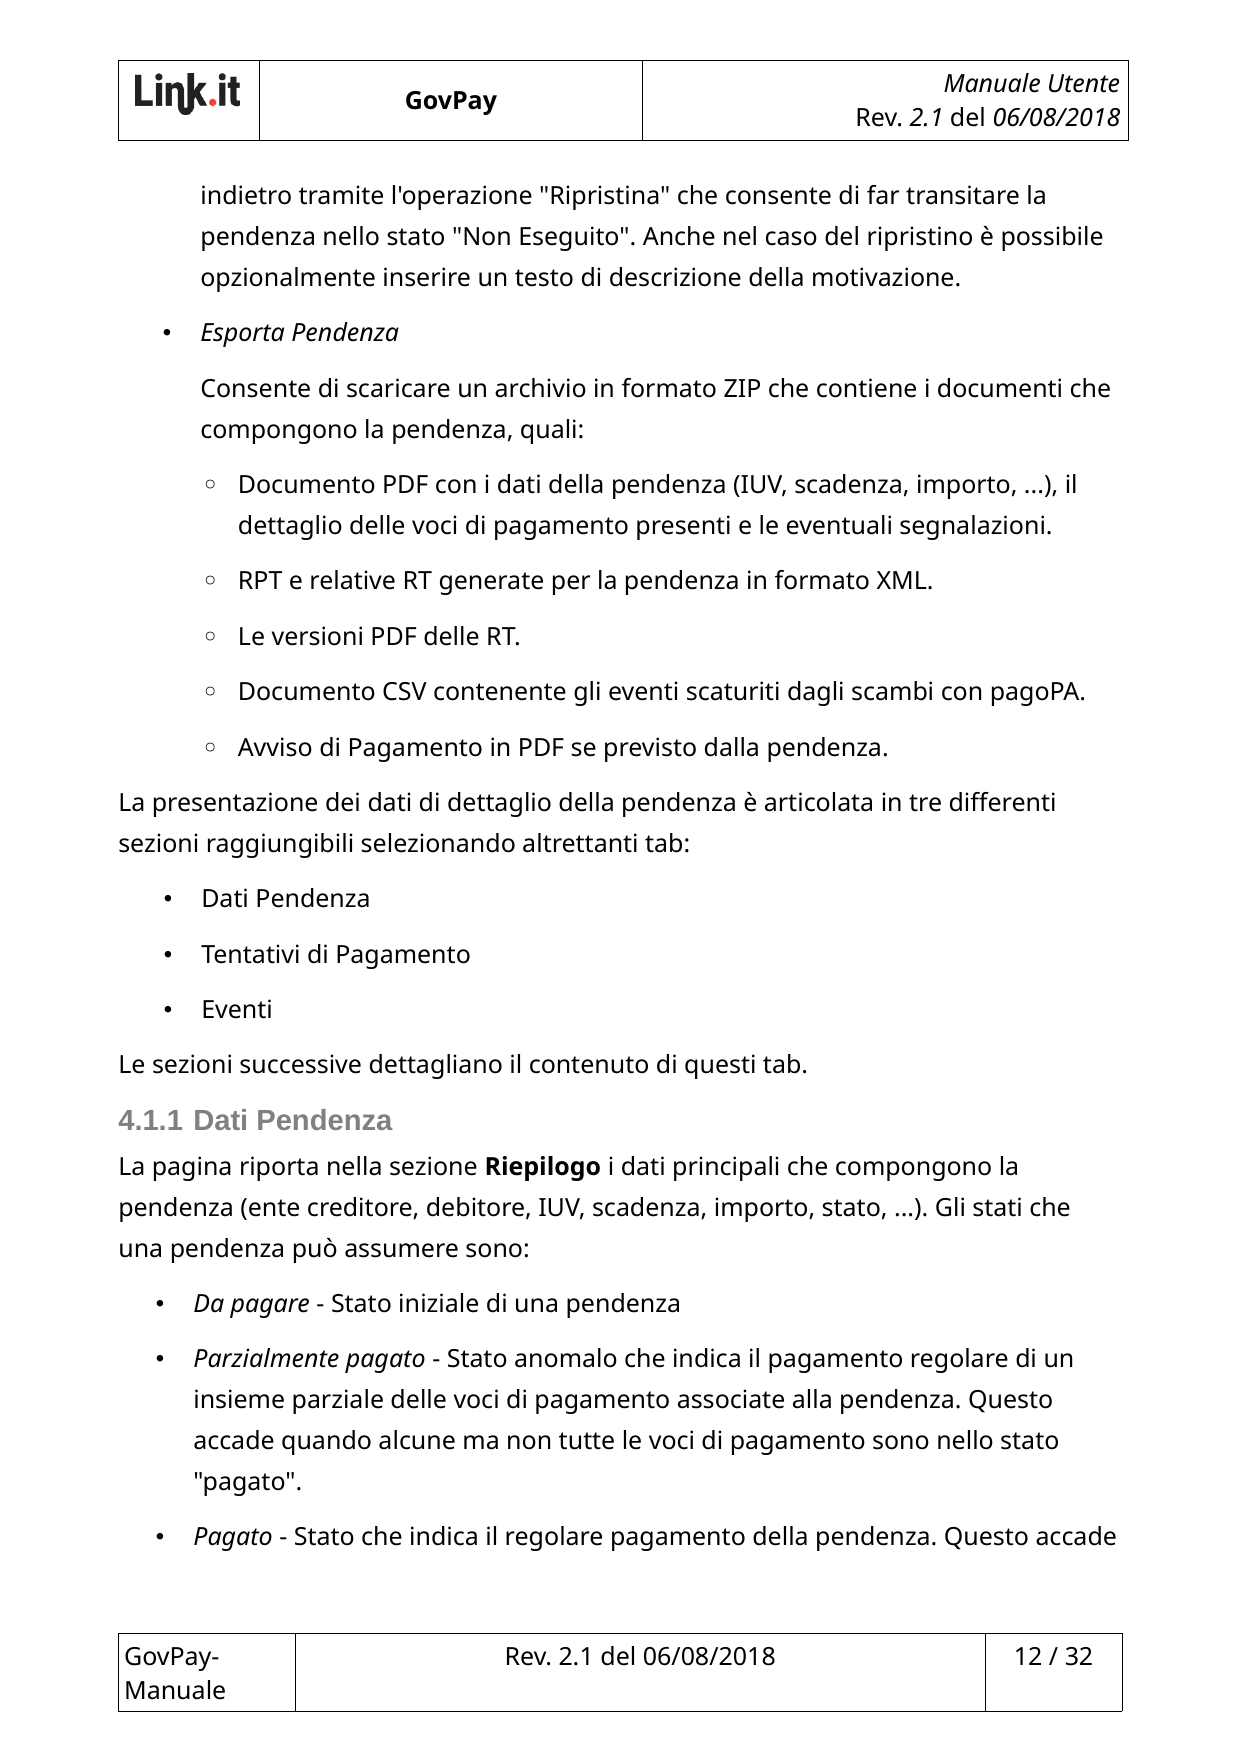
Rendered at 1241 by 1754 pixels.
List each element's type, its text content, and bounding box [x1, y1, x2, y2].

text La pagina riporta nella sezione Riepilogo i dati principali che compongono la pendenza (ente creditore, debitore, IUV, scadenza, importo, stato, ...). Gli stati che una pendenza può assumere sono: [118, 1148, 1122, 1264]
list Dati Pendenza [163, 881, 1122, 915]
subtitle Dati Pendenza [118, 1102, 1122, 1136]
list Documento PDF con i dati della pendenza (IUV, scadenza, importo, ...), il dettaglio delle voci di pagamento presenti e le eventuali segnalazioni. [200, 467, 1122, 542]
text La presentazione dei dati di dettaglio della pendenza è articolata in tre differenti sezioni raggiungibili selezionando altrettanti tab: [118, 784, 1122, 859]
list Le versioni PDF delle RT. [200, 618, 1122, 652]
list RPT e relative RT generate per la pendenza in formato XML. [200, 563, 1122, 597]
picture [123, 65, 254, 119]
list Avviso di Pagamento in PDF se previsto dalla pendenza. [200, 729, 1122, 763]
list Consente di scaricare un archivio in formato ZIP che contiene i documenti che compongono la pendenza, quali: [163, 370, 1122, 445]
list Parzialmente pagato - Stato anomalo che indica il pagamento regolare di un insieme parziale delle voci di pagamento associate alla pendenza. Questo accade quando alcune ma non tutte le voci di pagamento sono nello stato "pagato". [156, 1341, 1122, 1498]
list Tentativi di Pagamento [163, 936, 1122, 970]
list Esporta Pendenza [163, 315, 1122, 349]
list Documento CSV contenente gli eventi scaturiti dagli scambi con pagoPA. [200, 674, 1122, 708]
list Da pagare - Stato iniziale di una pendenza [156, 1286, 1122, 1320]
list indietro tramite l'operazione "Ripristina" che consente di far transitare la pendenza nello stato "Non Eseguito". Anche nel caso del ripristino è possibile opzionalmente inserire un testo di descrizione della motivazione. [163, 178, 1122, 294]
list Eventi [163, 992, 1122, 1026]
list Pagato - Stato che indica il regolare pagamento della pendenza. Questo accade [156, 1519, 1122, 1553]
text Le sezioni successive dettagliano il contenuto di questi tab. [118, 1047, 1122, 1081]
